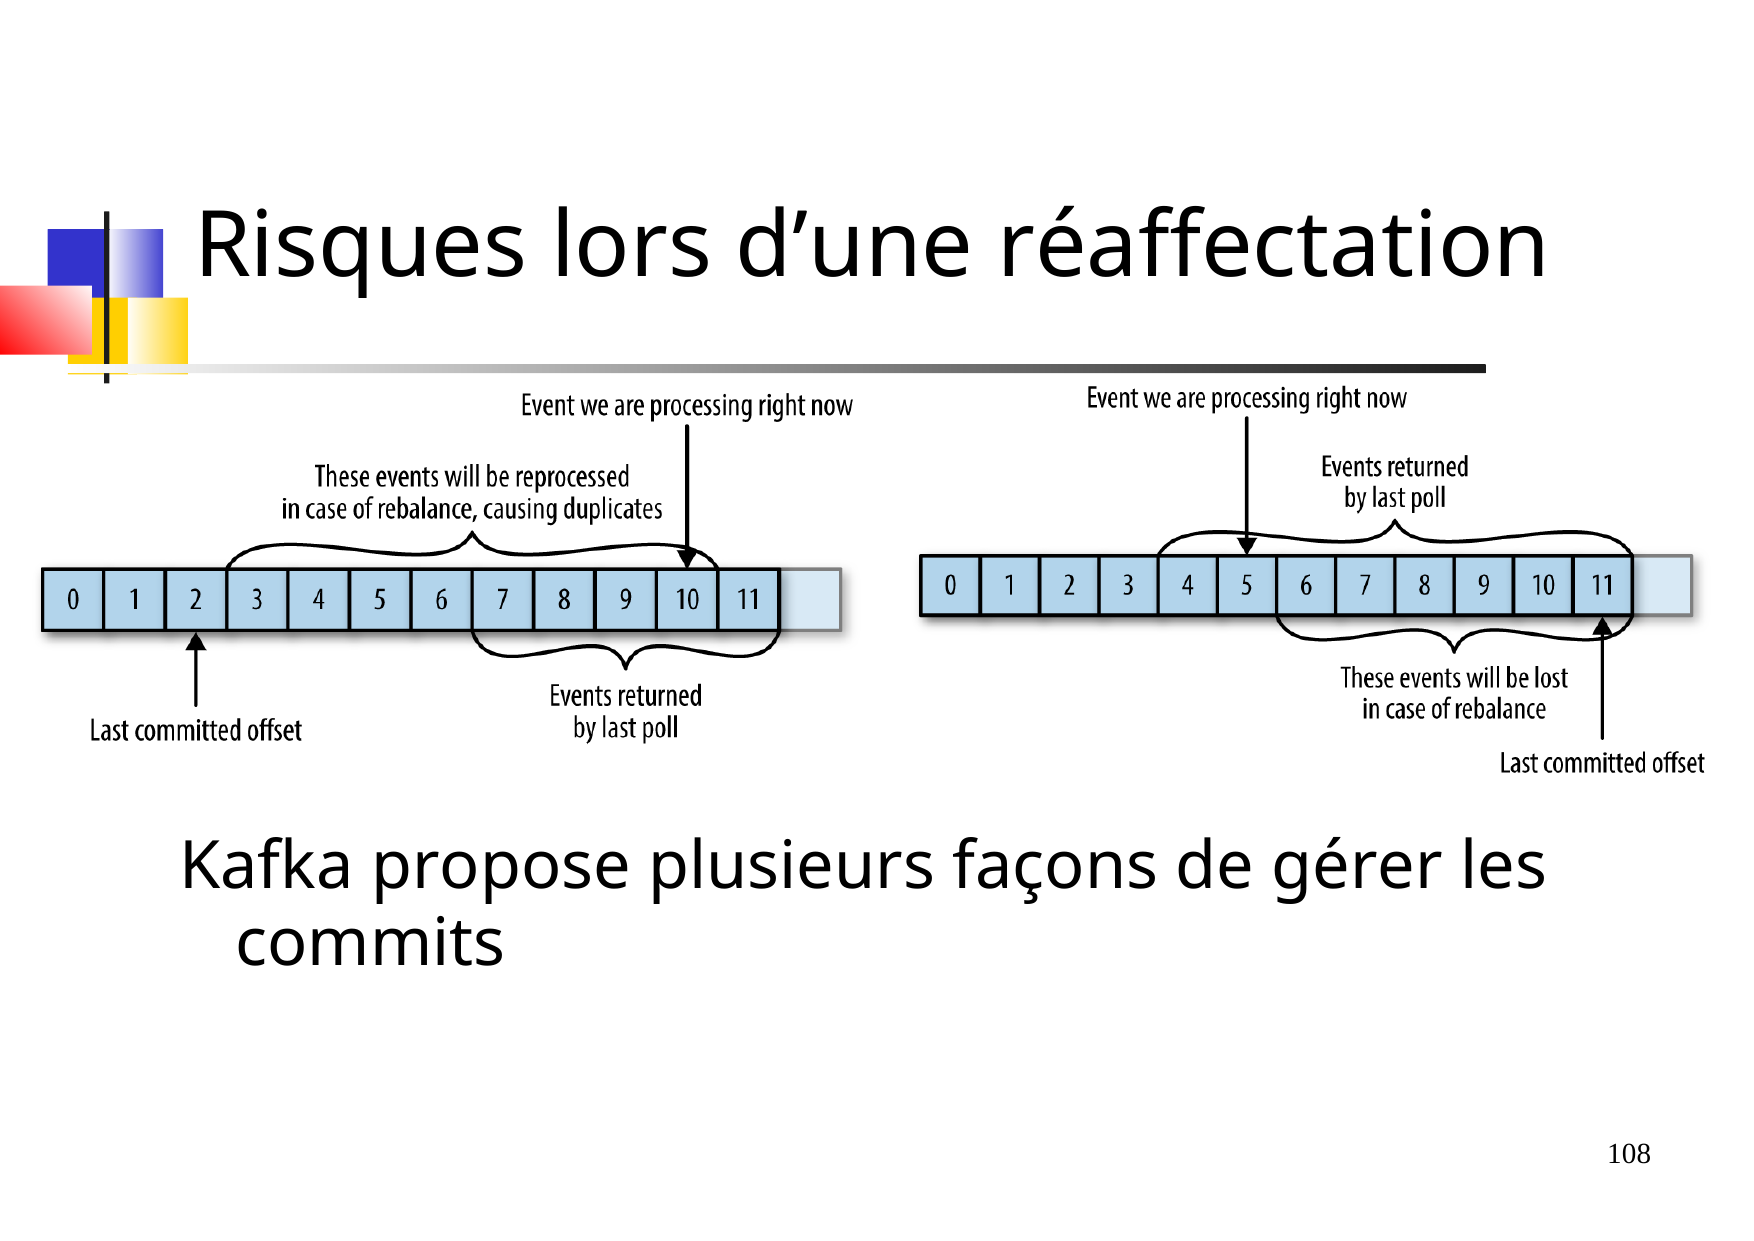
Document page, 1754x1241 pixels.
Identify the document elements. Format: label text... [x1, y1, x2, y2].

title Risques lors d’une réaffectation [179, 139, 1567, 351]
list Kafka propose plusieurs façons de gérer les commits [179, 826, 1567, 1091]
picture [909, 381, 1713, 780]
picture [30, 388, 863, 748]
